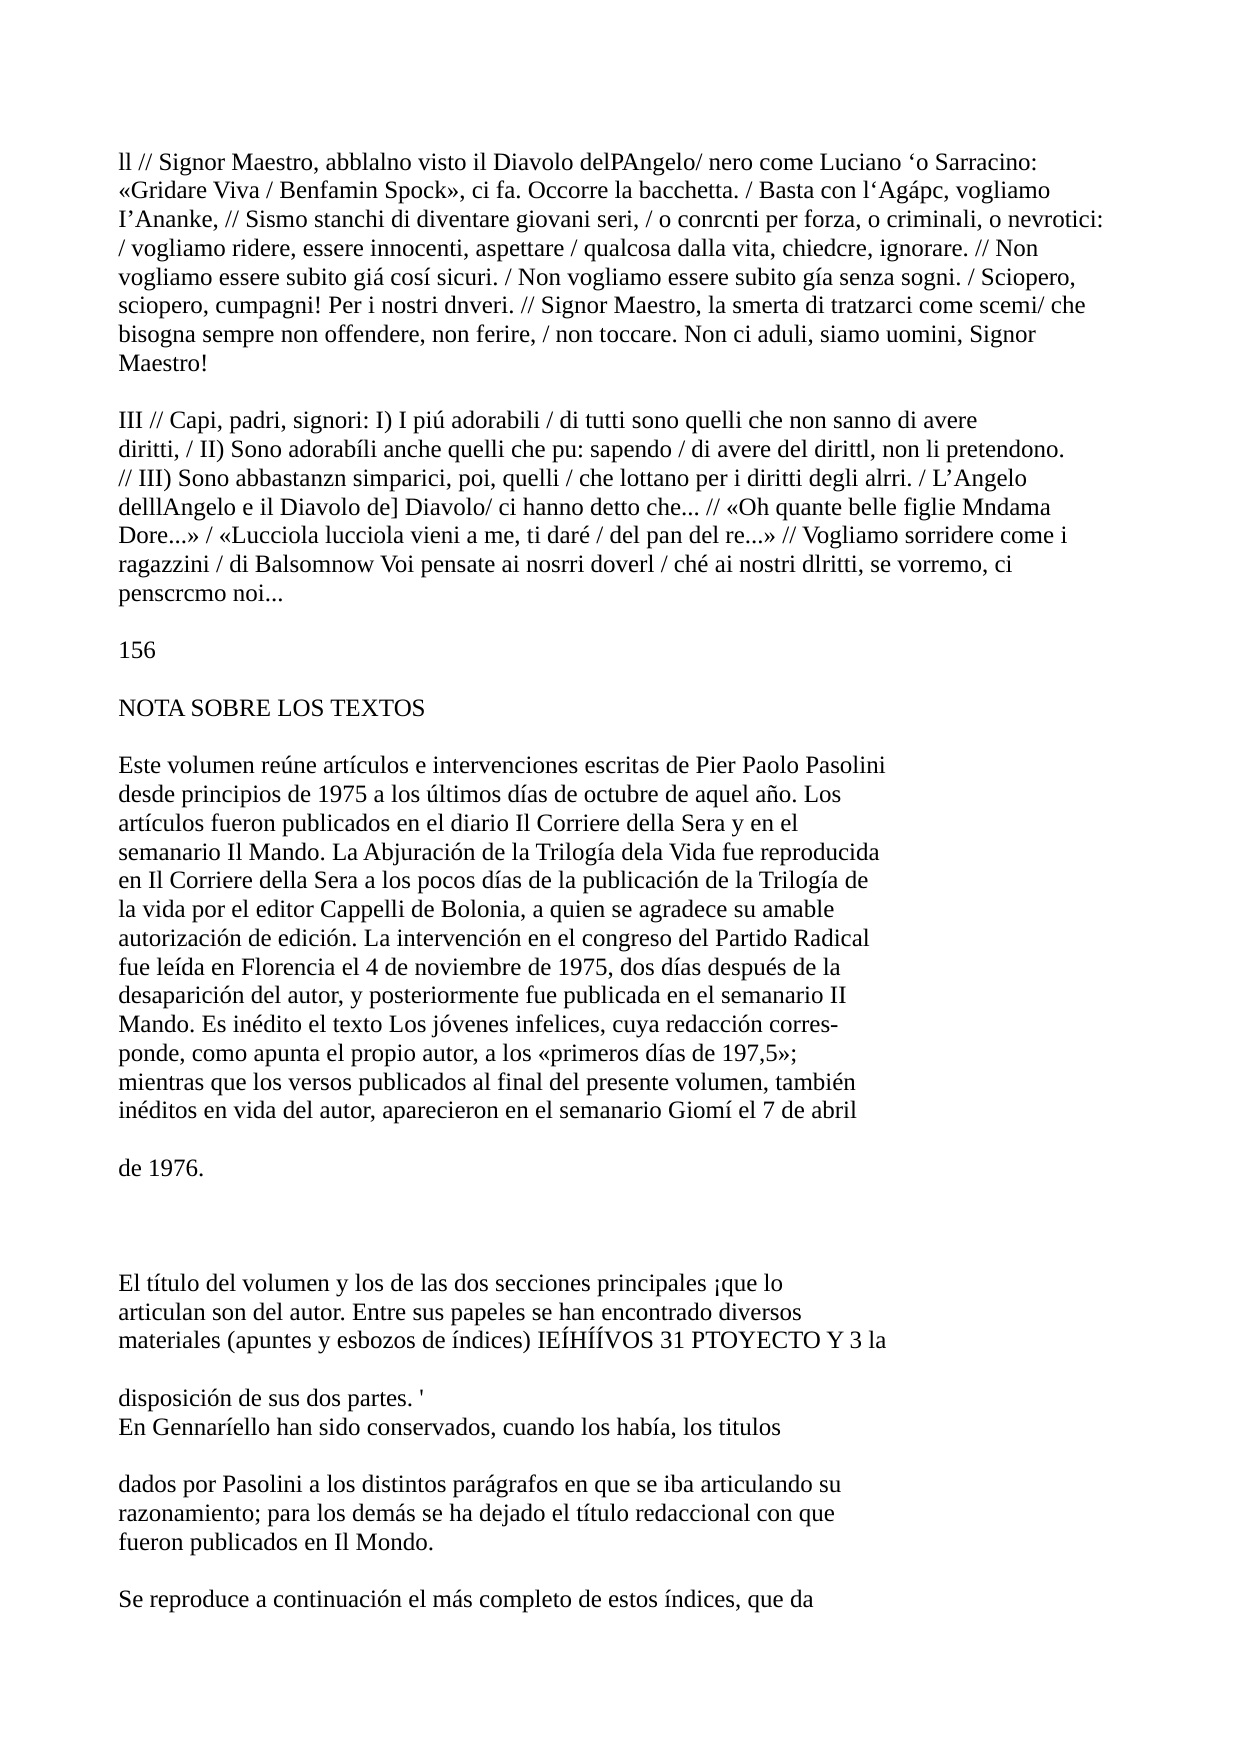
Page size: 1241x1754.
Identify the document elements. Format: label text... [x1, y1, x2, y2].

text desaparición del autor, y posteriormente fue publicada en el semanario II [118, 981, 1122, 1009]
text // III) Sono abbastanzn simparici, poi, quelli / che lottano per i diritti degli alrri. / L’Angelo [118, 463, 1122, 492]
text semanario Il Mando. La Abjuración de la Trilogía dela Vida fue reproducida [118, 837, 1122, 866]
text razonamiento; para los demás se ha dejado el título redaccional con que [118, 1498, 1122, 1527]
text la vida por el editor Cappelli de Bolonia, a quien se agradece su amable [118, 894, 1122, 923]
text de 1976. [118, 1153, 1122, 1182]
text disposición de sus dos partes. ' [118, 1383, 1122, 1412]
text Mando. Es inédito el texto Los jóvenes infelices, cuya redacción corres- [118, 1009, 1122, 1038]
text dados por Pasolini a los distintos parágrafos en que se iba articulando su [118, 1469, 1122, 1498]
text Dore...» / «Lucciola lucciola vieni a me, ti daré / del pan del re...» // Vogliamo sorridere come i [118, 521, 1122, 549]
text / vogliamo ridere, essere innocenti, aspettare / qualcosa dalla vita, chiedcre, ignorare. // Non [118, 233, 1122, 262]
text inéditos en vida del autor, aparecieron en el semanario Giomí el 7 de abril [118, 1096, 1122, 1124]
text En Gennaríello han sido conservados, cuando los había, los titulos [118, 1412, 1122, 1441]
text Este volumen reúne artículos e intervenciones escritas de Pier Paolo Pasolini [118, 751, 1122, 779]
text III // Capi, padri, signori: I) I piú adorabili / di tutti sono quelli che non sanno di avere [118, 406, 1122, 434]
text NOTA SOBRE LOS TEXTOS [118, 693, 1122, 722]
text El título del volumen y los de las dos secciones principales ¡que lo [118, 1268, 1122, 1297]
text ponde, como apunta el propio autor, a los «primeros días de 197,5»; [118, 1038, 1122, 1067]
text bisogna sempre non offendere, non ferire, / non toccare. Non ci aduli, siamo uomini, Signor [118, 319, 1122, 348]
text 156 [118, 636, 1122, 664]
text articulan son del autor. Entre sus papeles se han encontrado diversos [118, 1297, 1122, 1326]
text Se reproduce a continuación el más completo de estos índices, que da [118, 1584, 1122, 1613]
text ll // Signor Maestro, abblalno visto il Diavolo delPAngelo/ nero come Luciano ‘o Sarracino: [118, 147, 1122, 176]
text I’Ananke, // Sismo stanchi di diventare giovani seri, / o conrcnti per forza, o criminali, o nevrotici: [118, 204, 1122, 233]
text ragazzini / di Balsomnow Voi pensate ai nosrri doverl / ché ai nostri dlritti, se vorremo, ci [118, 549, 1122, 578]
text fue leída en Florencia el 4 de noviembre de 1975, dos días después de la [118, 952, 1122, 981]
text desde principios de 1975 a los últimos días de octubre de aquel año. Los [118, 779, 1122, 808]
text artículos fueron publicados en el diario Il Corriere della Sera y en el [118, 808, 1122, 837]
text sciopero, cumpagni! Per i nostri dnveri. // Signor Maestro, la smerta di tratzarci come scemi/ che [118, 291, 1122, 319]
text Maestro! [118, 348, 1122, 377]
text autorización de edición. La intervención en el congreso del Partido Radical [118, 923, 1122, 952]
text materiales (apuntes y esbozos de índices) IEÍHÍÍVOS 31 PTOYECTO Y 3 la [118, 1326, 1122, 1354]
text «Gridare Viva / Benfamin Spock», ci fa. Occorre la bacchetta. / Basta con l‘Agápc, vogliamo [118, 176, 1122, 204]
text en Il Corriere della Sera a los pocos días de la publicación de la Trilogía de [118, 866, 1122, 894]
text diritti, / II) Sono adorabíli anche quelli che pu: sapendo / di avere del dirittl, non li pretendono. [118, 434, 1122, 463]
text delllAngelo e il Diavolo de] Diavolo/ ci hanno detto che... // «Oh quante belle figlie Mndama [118, 492, 1122, 521]
text vogliamo essere subito giá cosí sicuri. / Non vogliamo essere subito gía senza sogni. / Sciopero, [118, 262, 1122, 291]
text mientras que los versos publicados al final del presente volumen, también [118, 1067, 1122, 1096]
text fueron publicados en Il Mondo. [118, 1527, 1122, 1556]
text penscrcmo noi... [118, 578, 1122, 607]
